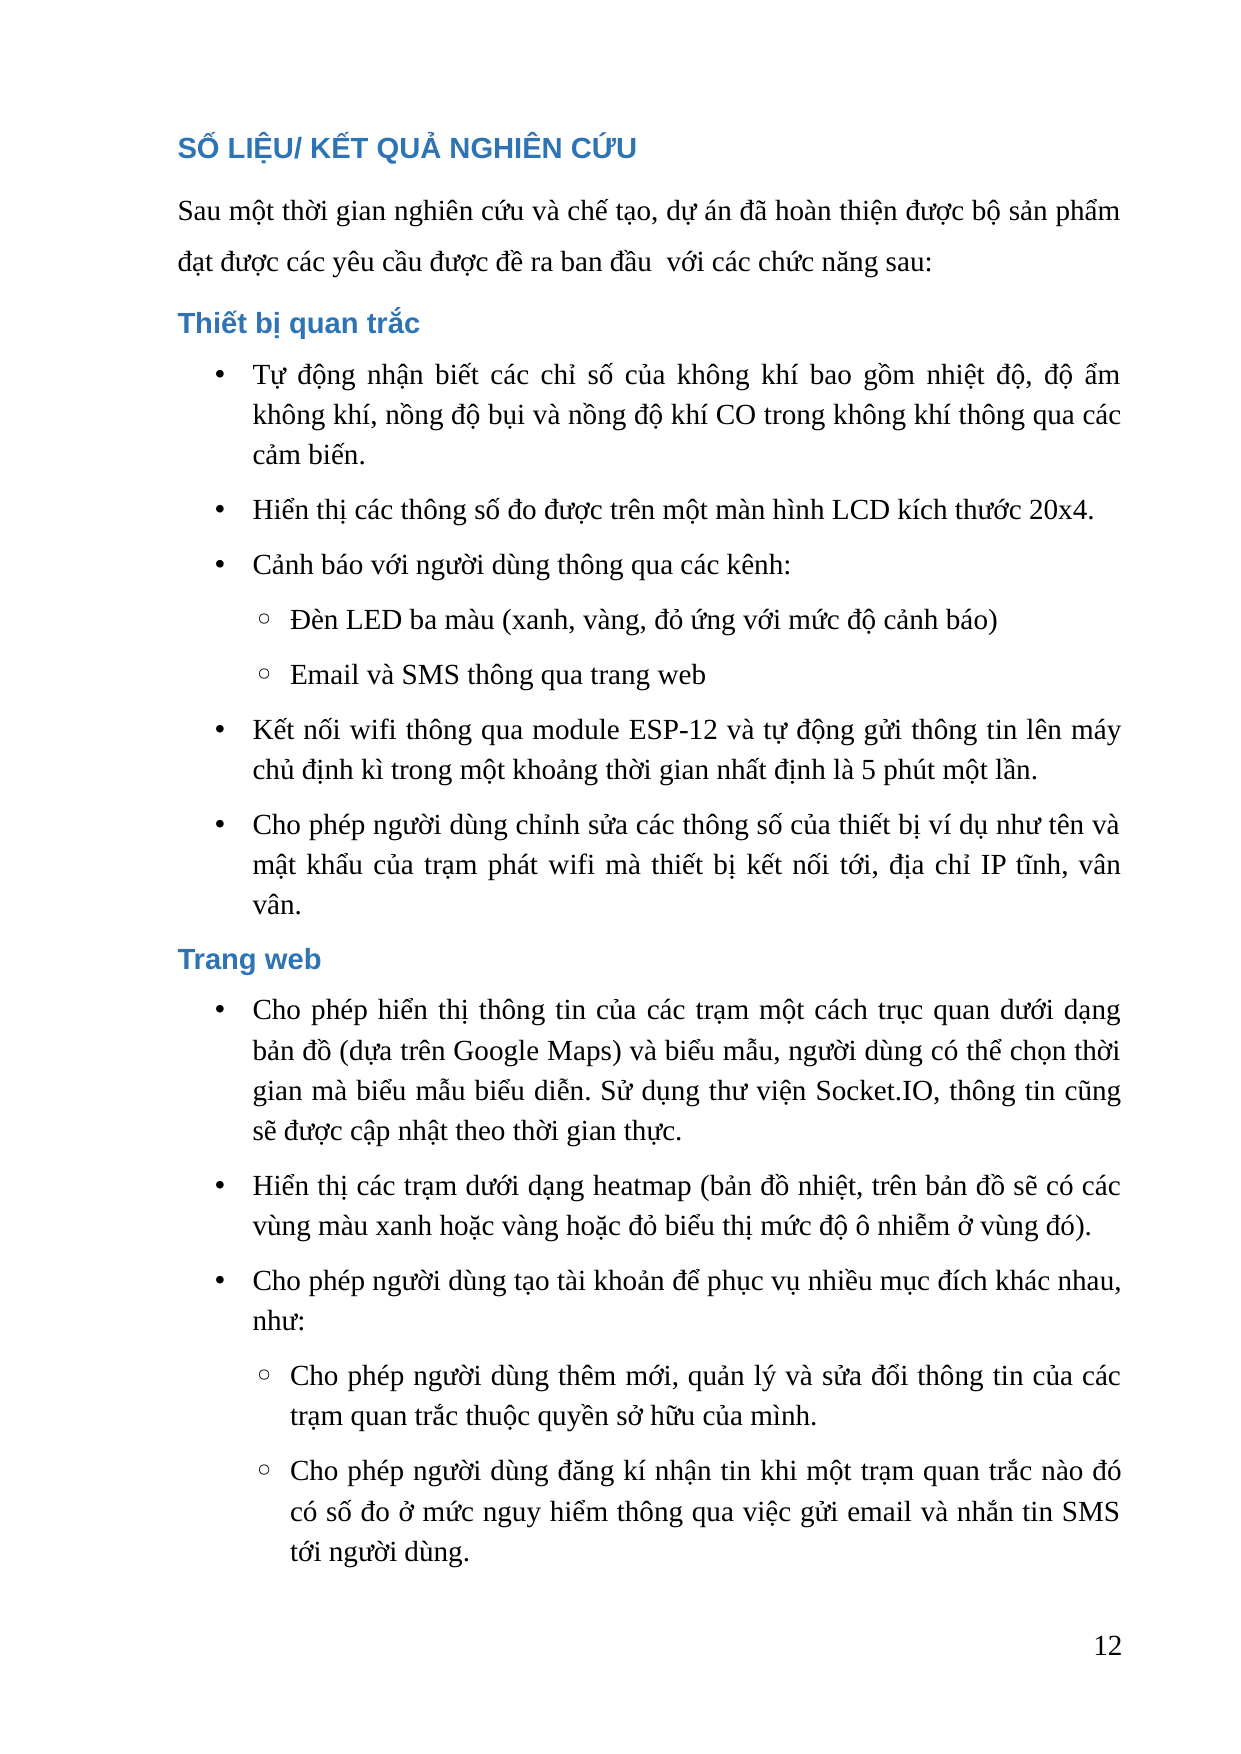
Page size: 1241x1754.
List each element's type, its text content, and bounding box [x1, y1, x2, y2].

subtitle Thiết bị quan trắc [177, 307, 1122, 340]
list Cho phép người dùng chỉnh sửa các thông số của thiết bị ví dụ như tên và mật khẩu của trạm phát wifi mà thiết bị kết nối tới, địa chỉ IP tĩnh, vân vân. [215, 807, 1122, 921]
subtitle Trang web [177, 942, 1122, 976]
list Cho phép người dùng thêm mới, quản lý và sửa đổi thông tin của các trạm quan trắc thuộc quyền sở hữu của mình. [252, 1358, 1122, 1432]
list Đèn LED ba màu (xanh, vàng, đỏ ứng với mức độ cảnh báo) [252, 602, 1122, 636]
list Cho phép người dùng đăng kí nhận tin khi một trạm quan trắc nào đó có số đo ở mức nguy hiểm thông qua việc gửi email và nhắn tin SMS tới người dùng. [252, 1453, 1122, 1567]
subtitle SỐ LIỆU/ KẾT QUẢ NGHIÊN CỨU [177, 131, 1122, 164]
list Hiển thị các trạm dưới dạng heatmap (bản đồ nhiệt, trên bản đồ sẽ có các vùng màu xanh hoặc vàng hoặc đỏ biểu thị mức độ ô nhiễm ở vùng đó). [215, 1168, 1122, 1242]
list Cho phép người dùng tạo tài khoản để phục vụ nhiều mục đích khác nhau, như: [215, 1263, 1122, 1337]
list Cảnh báo với người dùng thông qua các kênh: [215, 547, 1122, 581]
text Sau một thời gian nghiên cứu và chế tạo, dự án đã hoàn thiện được bộ sản phẩm đạt được các yêu cầu được đề ra ban đầu với các chức năng sau: [177, 193, 1122, 277]
list Cho phép hiển thị thông tin của các trạm một cách trục quan dưới dạng bản đồ (dựa trên Google Maps) và biểu mẫu, người dùng có thể chọn thời gian mà biểu mẫu biểu diễn. Sử dụng thư viện Socket.IO, thông tin cũng sẽ được cập nhật theo thời gian thực. [215, 992, 1122, 1147]
list Email và SMS thông qua trang web [252, 657, 1122, 691]
list Hiển thị các thông số đo được trên một màn hình LCD kích thước 20x4. [215, 492, 1122, 526]
list Kết nối wifi thông qua module ESP-12 và tự động gửi thông tin lên máy chủ định kì trong một khoảng thời gian nhất định là 5 phút một lần. [215, 712, 1122, 786]
list Tự động nhận biết các chỉ số của không khí bao gồm nhiệt độ, độ ẩm không khí, nồng độ bụi và nồng độ khí CO trong không khí thông qua các cảm biến. [215, 357, 1122, 471]
